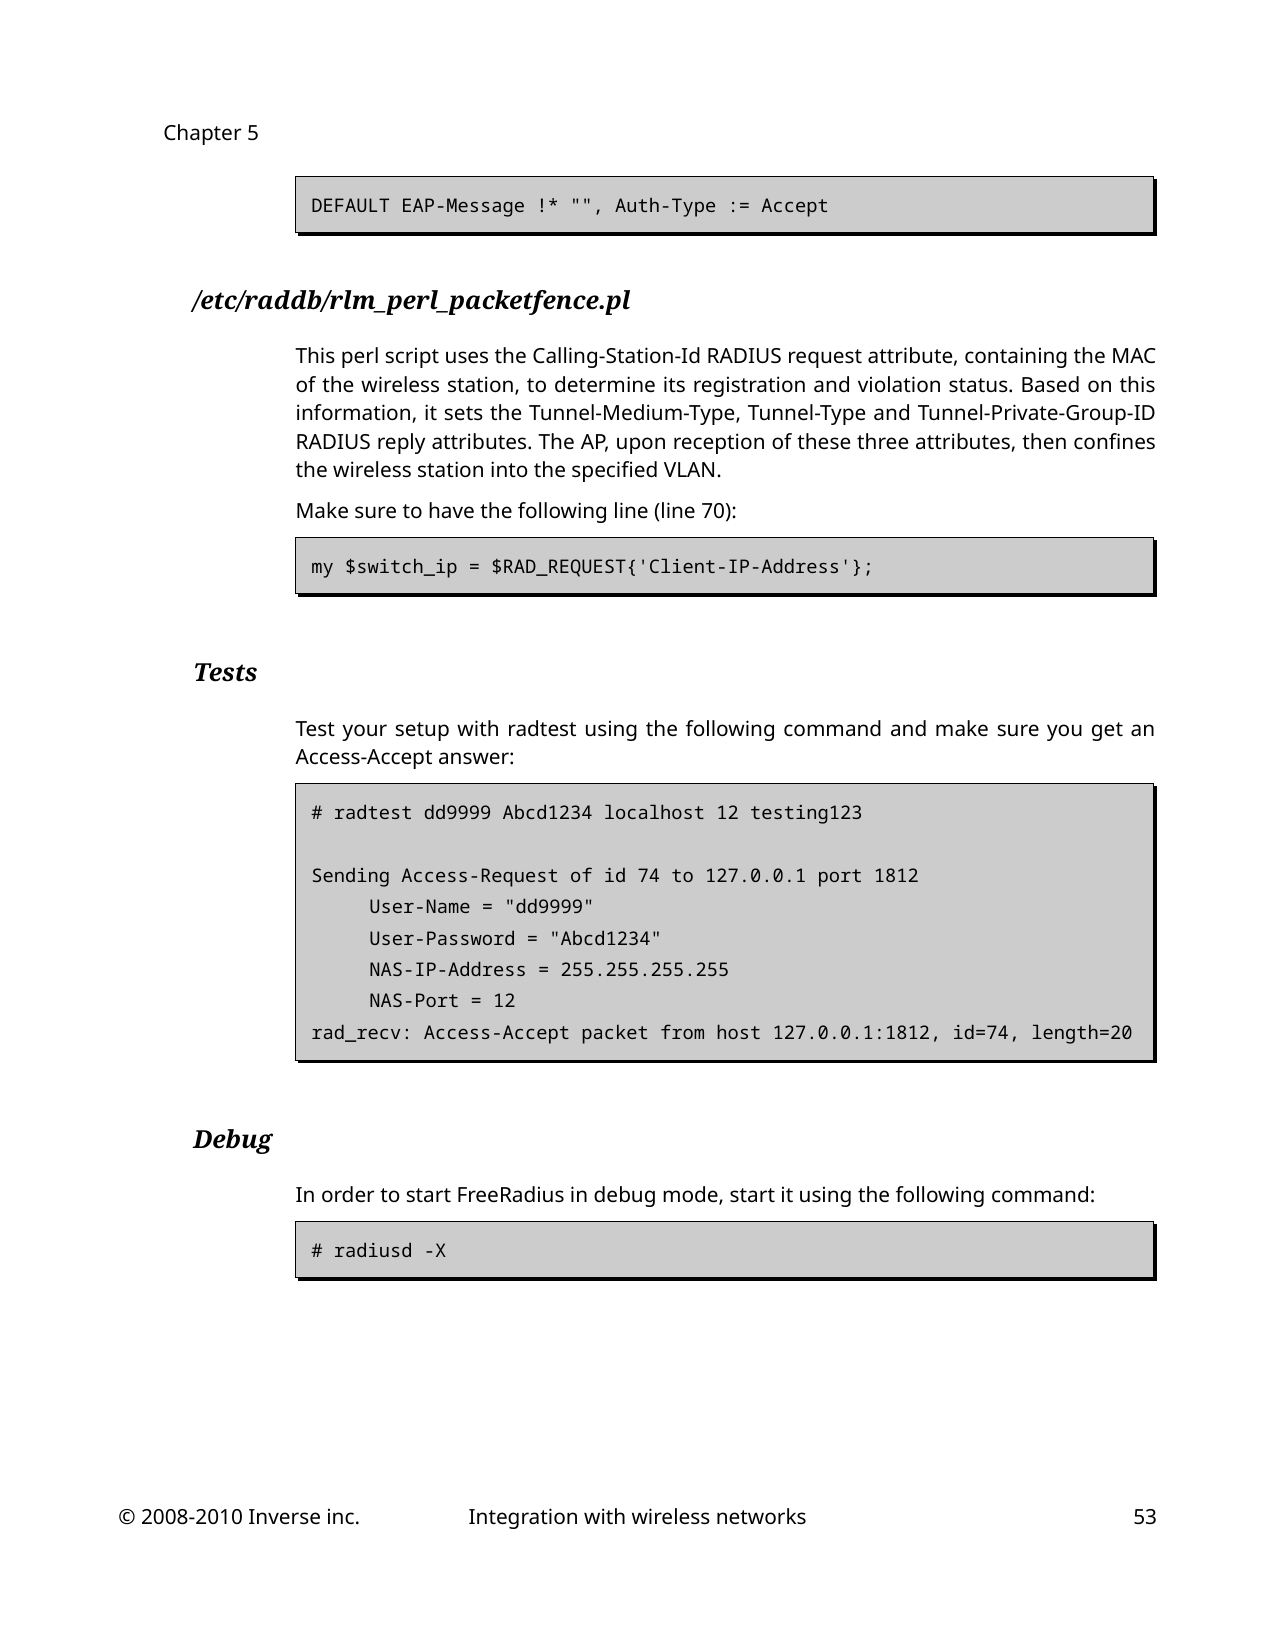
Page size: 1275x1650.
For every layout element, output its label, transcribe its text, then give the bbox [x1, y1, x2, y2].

text # radtest dd9999 Abcd1234 localhost 12 testing123 [296, 784, 1153, 815]
text DEFAULT EAP-Message !* "", Auth-Type := Accept [296, 177, 1153, 232]
text Test your setup with radtest using the following command and make sure you get an Access-Accept answer: [295, 714, 1157, 771]
text This perl script uses the Calling-Station-Id RADIUS request attribute, containing the MAC of the wireless station, to determine its registration and violation status. Based on this information, it sets the Tunnel-Medium-Type, Tunnel-Type and Tunnel-Private-Group-ID RADIUS reply attributes. The AP, upon reception of these three attributes, then confines the wireless station into the specified VLAN. [295, 342, 1157, 484]
subtitle /etc/raddb/rlm_perl_packetfence.pl [156, 283, 1157, 317]
text rad_recv: Access-Accept packet from host 127.0.0.1:1812, id=74, length=20 [296, 1003, 1153, 1060]
subtitle Tests [156, 655, 1157, 689]
text Make sure to have the following line (line 70): [295, 496, 1157, 525]
text In order to start FreeRadius in debug mode, start it using the following command: [295, 1180, 1157, 1208]
text # radiusd -X [296, 1222, 1153, 1277]
text NAS-IP-Address = 255.255.255.255 [296, 941, 1153, 972]
text User-Name = "dd9999" [296, 878, 1153, 909]
text NAS-Port = 12 [296, 972, 1153, 1003]
text Sending Access-Request of id 74 to 127.0.0.1 port 1812 [296, 846, 1153, 878]
text User-Password = "Abcd1234" [296, 909, 1153, 941]
text my $switch_ip = $RAD_REQUEST{'Client-IP-Address'}; [296, 538, 1153, 593]
subtitle Debug [156, 1122, 1157, 1155]
